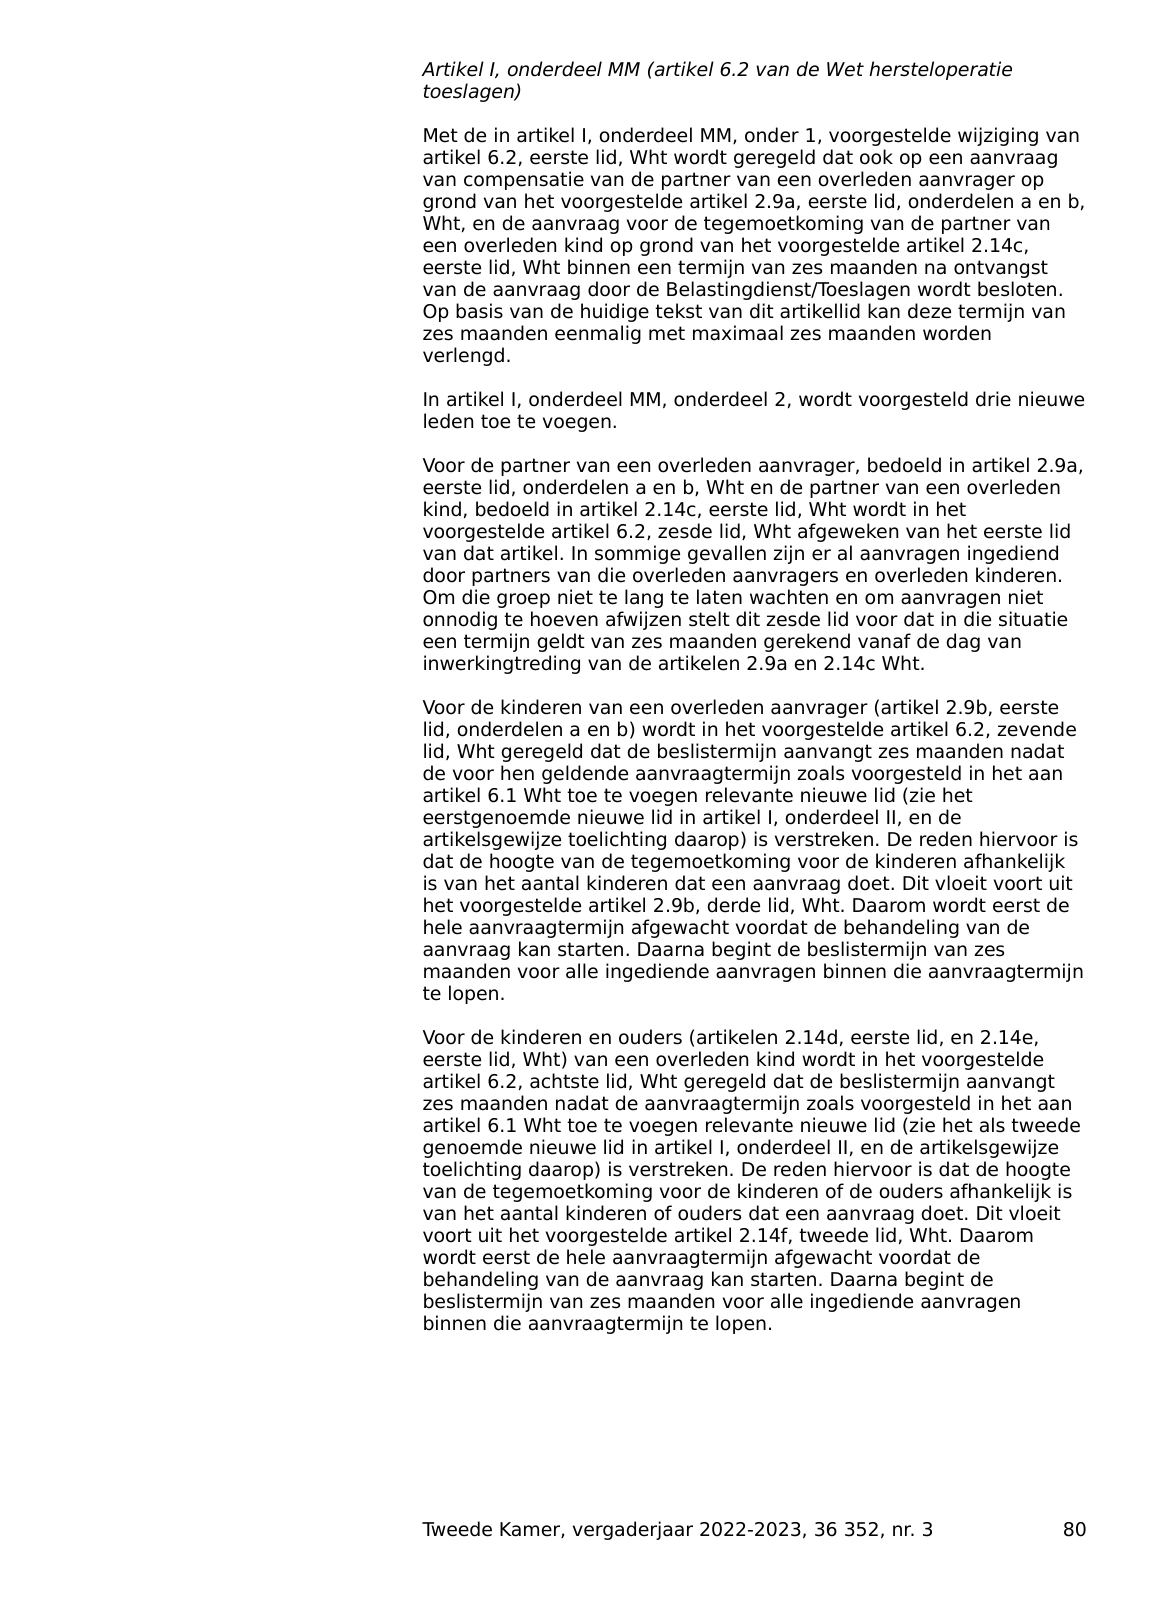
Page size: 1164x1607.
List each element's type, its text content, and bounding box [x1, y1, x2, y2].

text Voor de partner van een overleden aanvrager, bedoeld in artikel 2.9a, eerste lid, onderdelen a en b, Wht en de partner van een overleden kind, bedoeld in artikel 2.14c, eerste lid, Wht wordt in het voorgestelde artikel 6.2, zesde lid, Wht afgeweken van het eerste lid van dat artikel. In sommige gevallen zijn er al aanvragen ingediend door partners van die overleden aanvragers en overleden kinderen. Om die groep niet te lang te laten wachten en om aanvragen niet onnodig te hoeven afwijzen stelt dit zesde lid voor dat in die situatie een termijn geldt van zes maanden gerekend vanaf de dag van inwerkingtreding van de artikelen 2.9a en 2.14c Wht. [422, 455, 1087, 675]
text Met de in artikel I, onderdeel MM, onder 1, voorgestelde wijziging van artikel 6.2, eerste lid, Wht wordt geregeld dat ook op een aanvraag van compensatie van de partner van een overleden aanvrager op grond van het voorgestelde artikel 2.9a, eerste lid, onderdelen a en b, Wht, en de aanvraag voor de tegemoetkoming van de partner van een overleden kind op grond van het voorgestelde artikel 2.14c, eerste lid, Wht binnen een termijn van zes maanden na ontvangst van de aanvraag door de Belastingdienst/Toeslagen wordt besloten. Op basis van de huidige tekst van dit artikellid kan deze termijn van zes maanden eenmalig met maximaal zes maanden worden verlengd. [422, 125, 1087, 367]
text In artikel I, onderdeel MM, onderdeel 2, wordt voorgesteld drie nieuwe leden toe te voegen. [422, 389, 1087, 433]
subtitle Artikel I, onderdeel MM (artikel 6.2 van de Wet hersteloperatie toeslagen) [422, 59, 1087, 103]
text Voor de kinderen van een overleden aanvrager (artikel 2.9b, eerste lid, onderdelen a en b) wordt in het voorgestelde artikel 6.2, zevende lid, Wht geregeld dat de beslistermijn aanvangt zes maanden nadat de voor hen geldende aanvraagtermijn zoals voorgesteld in het aan artikel 6.1 Wht toe te voegen relevante nieuwe lid (zie het eerstgenoemde nieuwe lid in artikel I, onderdeel II, en de artikelsgewijze toelichting daarop) is verstreken. De reden hiervoor is dat de hoogte van de tegemoetkoming voor de kinderen afhankelijk is van het aantal kinderen dat een aanvraag doet. Dit vloeit voort uit het voorgestelde artikel 2.9b, derde lid, Wht. Daarom wordt eerst de hele aanvraagtermijn afgewacht voordat de behandeling van de aanvraag kan starten. Daarna begint de beslistermijn van zes maanden voor alle ingediende aanvragen binnen die aanvraagtermijn te lopen. [422, 697, 1087, 1005]
text Voor de kinderen en ouders (artikelen 2.14d, eerste lid, en 2.14e, eerste lid, Wht) van een overleden kind wordt in het voorgestelde artikel 6.2, achtste lid, Wht geregeld dat de beslistermijn aanvangt zes maanden nadat de aanvraagtermijn zoals voorgesteld in het aan artikel 6.1 Wht toe te voegen relevante nieuwe lid (zie het als tweede genoemde nieuwe lid in artikel I, onderdeel II, en de artikelsgewijze toelichting daarop) is verstreken. De reden hiervoor is dat de hoogte van de tegemoetkoming voor de kinderen of de ouders afhankelijk is van het aantal kinderen of ouders dat een aanvraag doet. Dit vloeit voort uit het voorgestelde artikel 2.14f, tweede lid, Wht. Daarom wordt eerst de hele aanvraagtermijn afgewacht voordat de behandeling van de aanvraag kan starten. Daarna begint de beslistermijn van zes maanden voor alle ingediende aanvragen binnen die aanvraagtermijn te lopen. [422, 1027, 1087, 1335]
